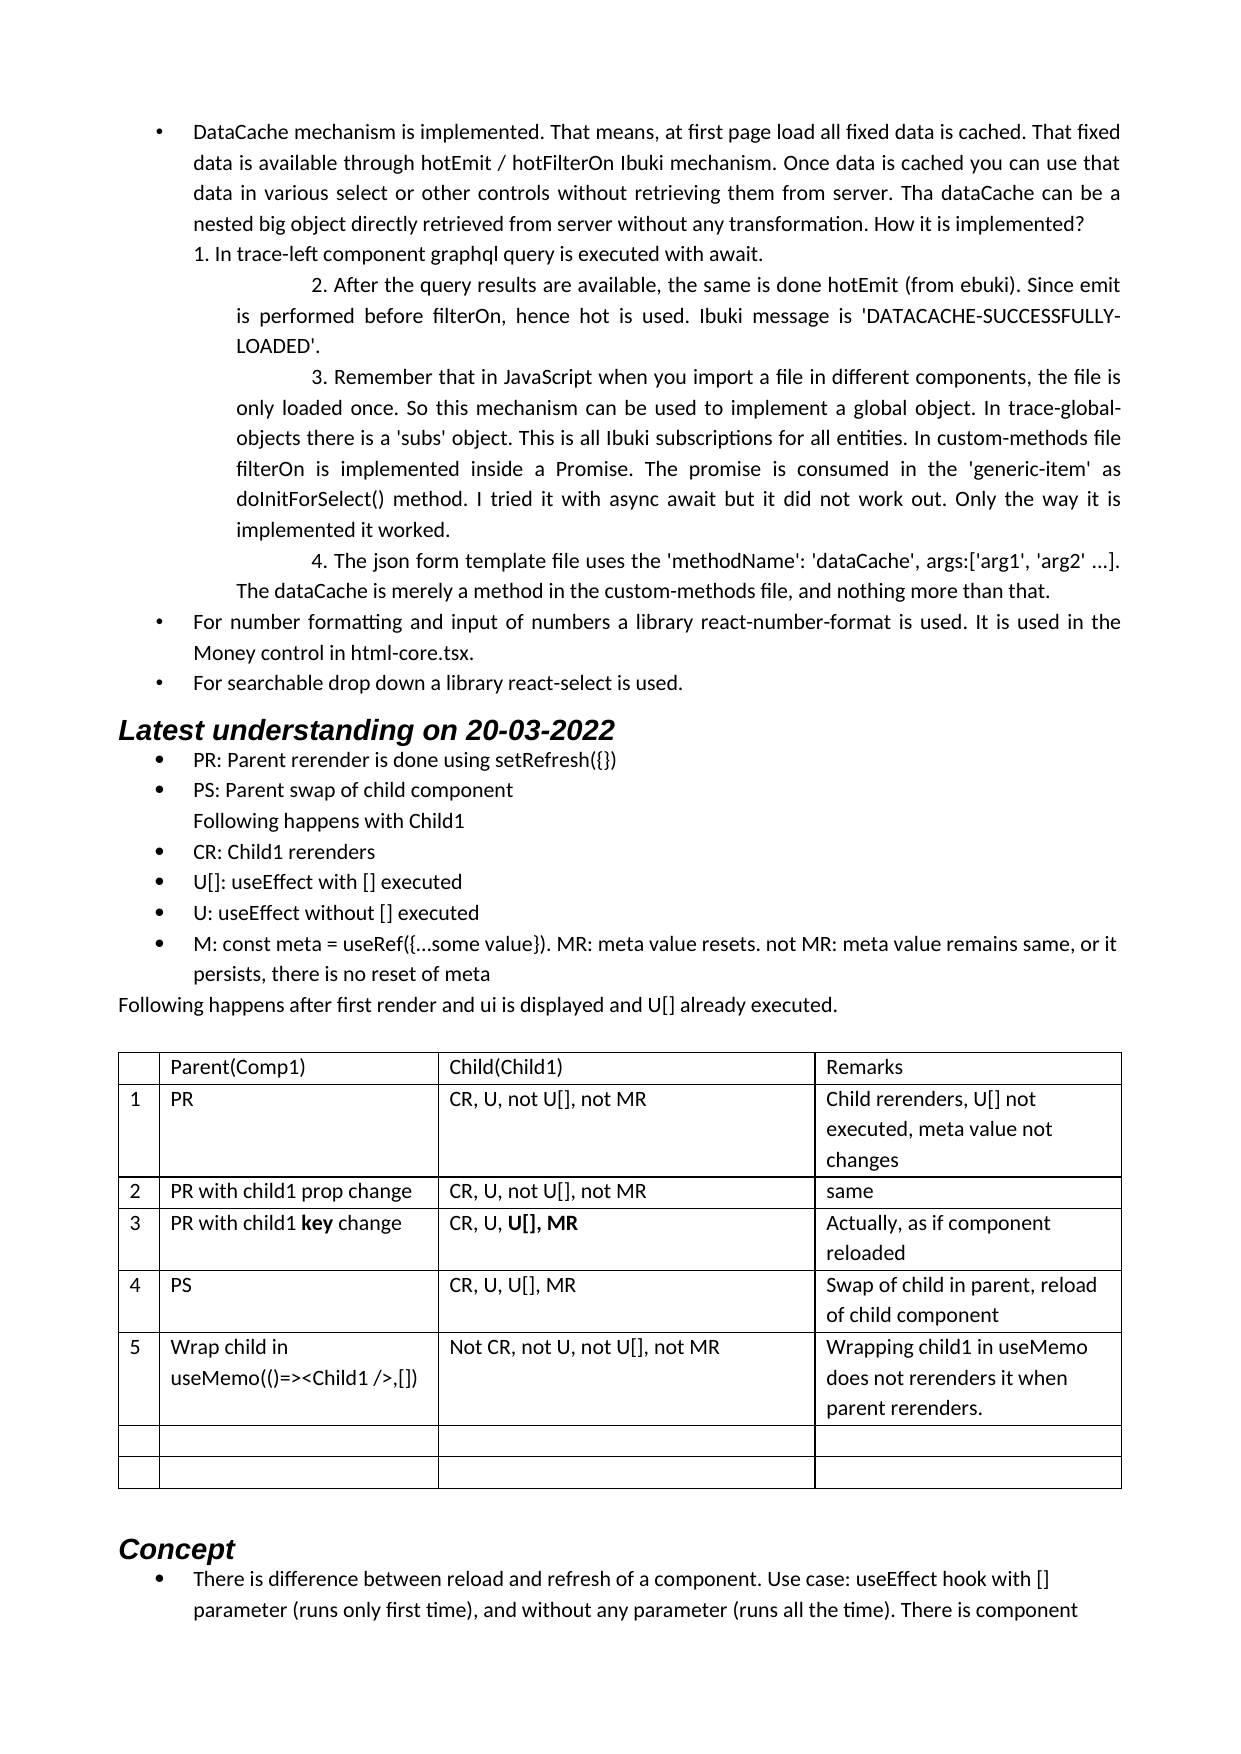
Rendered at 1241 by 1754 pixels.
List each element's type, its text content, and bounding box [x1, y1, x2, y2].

list U[]: useEffect with [] executed [156, 868, 1122, 895]
table_cell Not CR, not U, not U[], not MR [439, 1333, 814, 1425]
table_cell [119, 1457, 159, 1488]
subtitle Latest understanding on 20-03-2022 [118, 712, 1122, 746]
text 2. After the query results are available, the same is done hotEmit (from ebuki). Since emit is performed before filterOn, hence hot is used. Ibuki message is 'DATACACHE-SUCCESSFULLY-LOADED'. [236, 271, 1122, 359]
table_cell Actually, as if component reloaded [816, 1209, 1121, 1270]
table_cell same [816, 1178, 1121, 1208]
text Following happens with Child1 [156, 807, 1122, 834]
table_cell 5 [119, 1333, 159, 1425]
list DataCache mechanism is implemented. That means, at first page load all fixed data is cached. That fixed data is available through hotEmit / hotFilterOn Ibuki mechanism. Once data is cached you can use that data in various select or other controls without retrieving them from server. Tha dataCache can be a nested big object directly retrieved from server without any transformation. How it is implemented? [156, 118, 1122, 237]
table_cell 2 [119, 1178, 159, 1208]
table_cell PR with child1 prop change [160, 1178, 438, 1208]
table_cell [439, 1426, 814, 1456]
table_cell [439, 1457, 814, 1488]
table_cell Wrap child in useMemo(()=><Child1 />,[]) [160, 1333, 438, 1425]
table_header Parent(Comp1) [160, 1053, 438, 1084]
text Following happens after first render and ui is displayed and U[] already executed. [118, 991, 1122, 1018]
table_header Child(Child1) [439, 1053, 814, 1084]
table_cell PR with child1 key change [160, 1209, 438, 1270]
table_cell 3 [119, 1209, 159, 1270]
table_cell 4 [119, 1271, 159, 1332]
subtitle Concept [118, 1532, 1122, 1565]
list PS: Parent swap of child component [156, 777, 1122, 803]
table_cell Child rerenders, U[] not executed, meta value not changes [816, 1085, 1121, 1176]
list M: const meta = useRef({…some value}). MR: meta value resets. not MR: meta value remains same, or it persists, there is no reset of meta [156, 930, 1122, 987]
table_header Remarks [816, 1053, 1121, 1084]
table_cell [816, 1457, 1121, 1488]
table_cell [119, 1426, 159, 1456]
table_cell [816, 1426, 1121, 1456]
table_cell CR, U, not U[], not MR [439, 1085, 814, 1176]
table_cell [160, 1457, 438, 1488]
table_cell PR [160, 1085, 438, 1176]
table_cell CR, U, not U[], not MR [439, 1178, 814, 1208]
text 1. In trace-left component graphql query is executed with await. [118, 241, 1122, 267]
list There is difference between reload and refresh of a component. Use case: useEffect hook with [] parameter (runs only first time), and without any parameter (runs all the time). There is component [156, 1565, 1122, 1623]
table_cell CR, U, U[], MR [439, 1271, 814, 1332]
list For searchable drop down a library react-select is used. [156, 669, 1122, 696]
list For number formatting and input of numbers a library react-number-format is used. It is used in the Money control in html-core.tsx. [156, 608, 1122, 665]
table_cell 1 [119, 1085, 159, 1176]
list CR: Child1 rerenders [156, 838, 1122, 864]
table_cell [160, 1426, 438, 1456]
table_cell Swap of child in parent, reload of child component [816, 1271, 1121, 1332]
table_cell CR, U, U[], MR [439, 1209, 814, 1270]
text 4. The json form template file uses the 'methodName': 'dataCache', args:['arg1', 'arg2' ...]. The dataCache is merely a method in the custom-methods file, and nothing more than that. [236, 547, 1122, 604]
table_header [119, 1053, 159, 1084]
table_cell PS [160, 1271, 438, 1332]
list PR: Parent rerender is done using setRefresh({}) [156, 746, 1122, 773]
table_cell Wrapping child1 in useMemo does not rerenders it when parent rerenders. [816, 1333, 1121, 1425]
text 3. Remember that in JavaScript when you import a file in different components, the file is only loaded once. So this mechanism can be used to implement a global object. In trace-global-objects there is a 'subs' object. This is all Ibuki subscriptions for all entities. In custom-methods file filterOn is implemented inside a Promise. The promise is consumed in the 'generic-item' as doInitForSelect() method. I tried it with async await but it did not work out. Only the way it is implemented it worked. [236, 363, 1122, 543]
list U: useEffect without [] executed [156, 899, 1122, 926]
